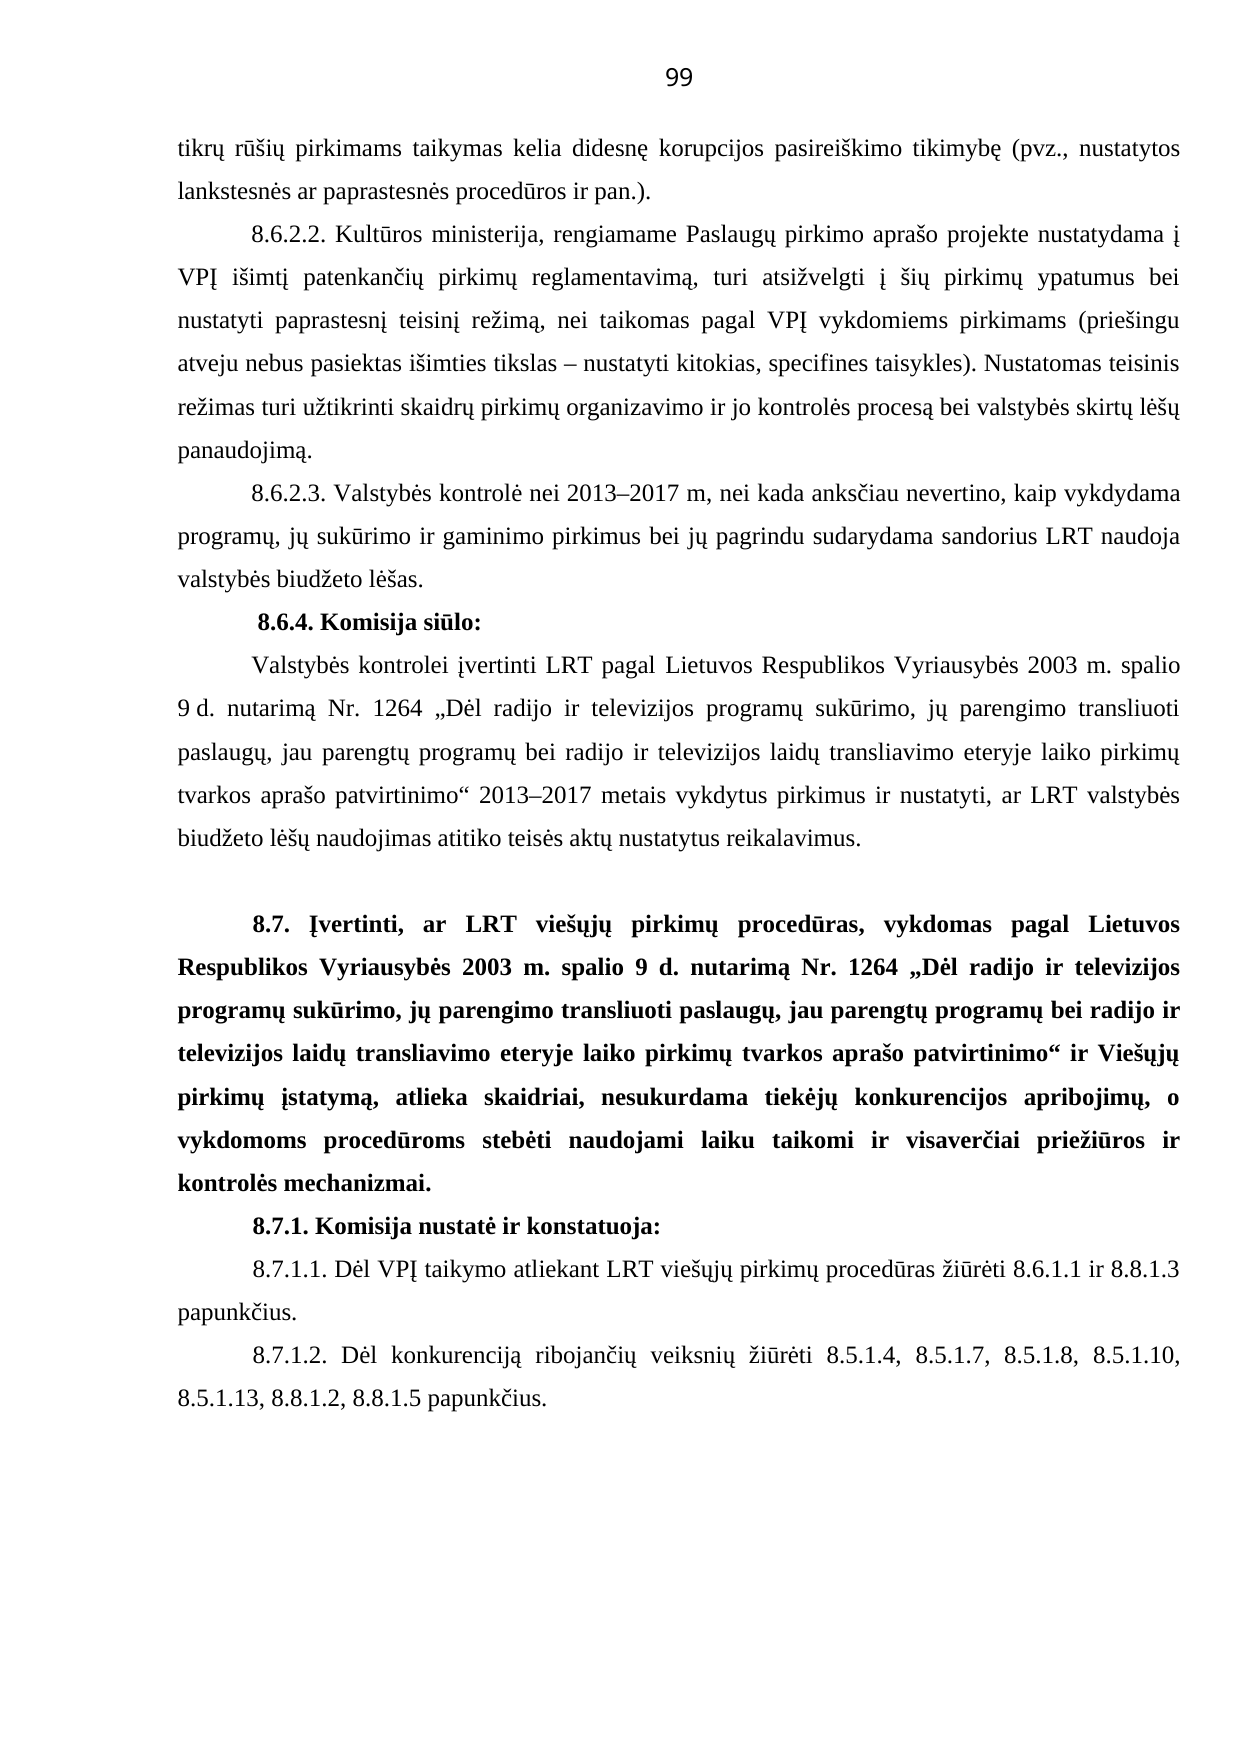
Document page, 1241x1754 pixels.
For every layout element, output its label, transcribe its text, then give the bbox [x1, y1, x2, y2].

text 8.7.1. Komisija nustatė ir konstatuoja: [177, 1211, 1181, 1240]
text 8.7.1.2. Dėl konkurenciją ribojančių veiksnių žiūrėti 8.5.1.4, 8.5.1.7, 8.5.1.8, 8.5.1.10, 8.5.1.13, 8.8.1.2, 8.8.1.5 papunkčius. [177, 1340, 1181, 1412]
text Valstybės kontrolei įvertinti LRT pagal Lietuvos Respublikos Vyriausybės 2003 m. spalio 9 d. nutarimą Nr. 1264 „Dėl radijo ir televizijos programų sukūrimo, jų parengimo transliuoti paslaugų, jau parengtų programų bei radijo ir televizijos laidų transliavimo eteryje laiko pirkimų tvarkos aprašo patvirtinimo“ 2013–2017 metais vykdytus pirkimus ir nustatyti, ar LRT valstybės biudžeto lėšų naudojimas atitiko teisės aktų nustatytus reikalavimus. [177, 650, 1181, 852]
text 8.6.2.2. Kultūros ministerija, rengiamame Paslaugų pirkimo aprašo projekte nustatydama į VPĮ išimtį patenkančių pirkimų reglamentavimą, turi atsižvelgti į šių pirkimų ypatumus bei nustatyti paprastesnį teisinį režimą, nei taikomas pagal VPĮ vykdomiems pirkimams (priešingu atveju nebus pasiektas išimties tikslas – nustatyti kitokias, specifines taisykles). Nustatomas teisinis režimas turi užtikrinti skaidrų pirkimų organizavimo ir jo kontrolės procesą bei valstybės skirtų lėšų panaudojimą. [177, 219, 1181, 463]
text 8.6.4. Komisija siūlo: [177, 607, 1181, 636]
text 8.7.1.1. Dėl VPĮ taikymo atliekant LRT viešųjų pirkimų procedūras žiūrėti 8.6.1.1 ir 8.8.1.3 papunkčius. [177, 1254, 1181, 1326]
text 8.6.2.3. Valstybės kontrolė nei 2013–2017 m, nei kada anksčiau nevertino, kaip vykdydama programų, jų sukūrimo ir gaminimo pirkimus bei jų pagrindu sudarydama sandorius LRT naudoja valstybės biudžeto lėšas. [177, 478, 1181, 593]
text 8.7. Įvertinti, ar LRT viešųjų pirkimų procedūras, vykdomas pagal Lietuvos Respublikos Vyriausybės 2003 m. spalio 9 d. nutarimą Nr. 1264 „Dėl radijo ir televizijos programų sukūrimo, jų parengimo transliuoti paslaugų, jau parengtų programų bei radijo ir televizijos laidų transliavimo eteryje laiko pirkimų tvarkos aprašo patvirtinimo“ ir Viešųjų pirkimų įstatymą, atlieka skaidriai, nesukurdama tiekėjų konkurencijos apribojimų, o vykdomoms procedūroms stebėti naudojami laiku taikomi ir visaverčiai priežiūros ir kontrolės mechanizmai. [177, 909, 1181, 1197]
text tikrų rūšių pirkimams taikymas kelia didesnę korupcijos pasireiškimo tikimybę (pvz., nustatytos lankstesnės ar paprastesnės procedūros ir pan.). [177, 133, 1181, 205]
